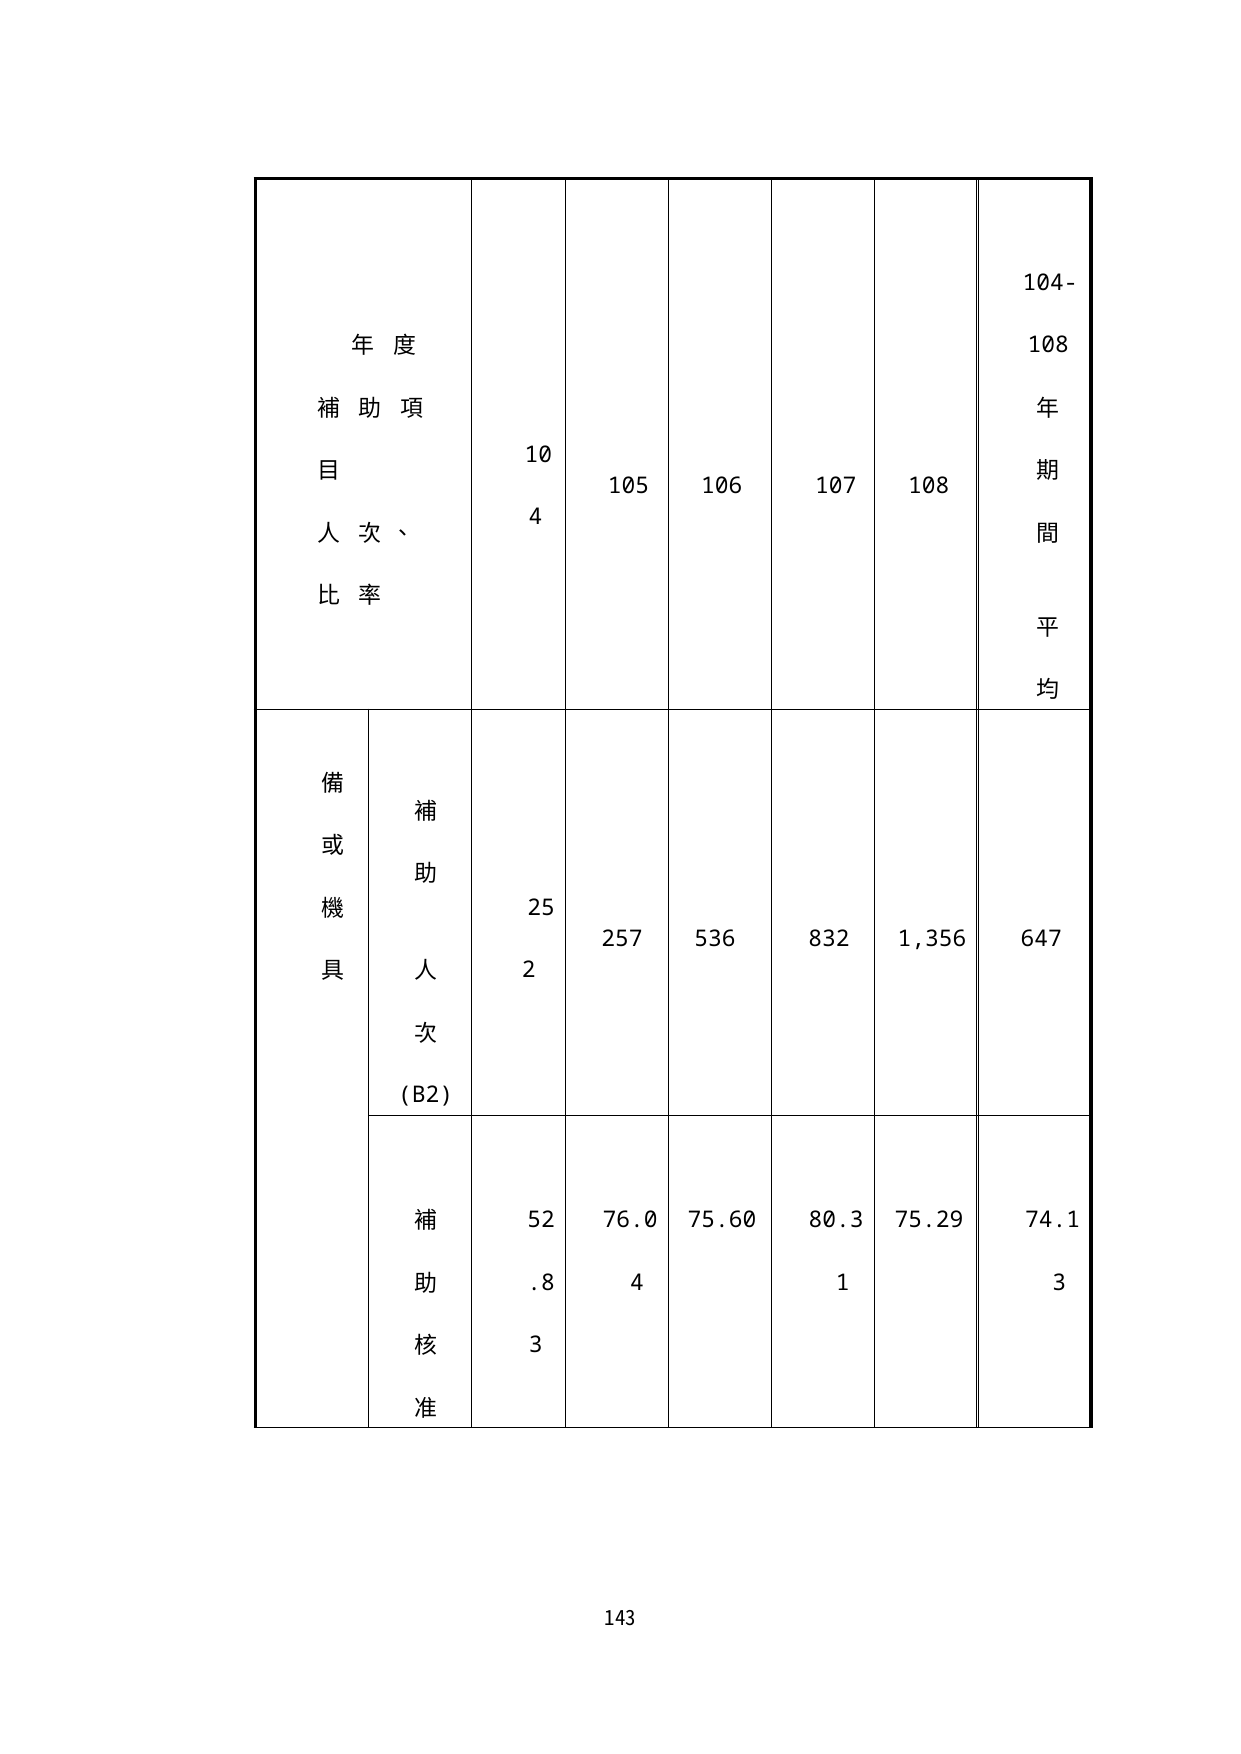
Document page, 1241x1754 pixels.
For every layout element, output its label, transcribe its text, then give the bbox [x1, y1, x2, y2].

table_header 104 [472, 180, 565, 708]
table_cell 75.29 [875, 1116, 976, 1427]
table_header 105 [566, 180, 668, 708]
table_cell 74.13 [979, 1116, 1089, 1427]
table_cell 536 [669, 710, 771, 1115]
table_cell 1,356 [875, 710, 976, 1115]
table_header 104-108年期間 平均 [979, 180, 1089, 708]
table_cell 647 [979, 710, 1089, 1115]
table_cell 備或機具 [257, 710, 368, 1427]
table_cell 257 [566, 710, 668, 1115]
table_cell 補助 人次 (B2) [369, 710, 471, 1115]
table_cell 252 [472, 710, 565, 1115]
table_cell 76.04 [566, 1116, 668, 1427]
table_cell 80.31 [772, 1116, 874, 1427]
table_header 年度 補助項目 人次、比率 [257, 180, 471, 708]
table_header 107 [772, 180, 874, 708]
table_cell 75.60 [669, 1116, 771, 1427]
table_header 106 [669, 180, 771, 708]
table_header 108 [875, 180, 976, 708]
table_cell 補助核准 [369, 1116, 471, 1427]
table_cell 52.83 [472, 1116, 565, 1427]
table_cell 832 [772, 710, 874, 1115]
